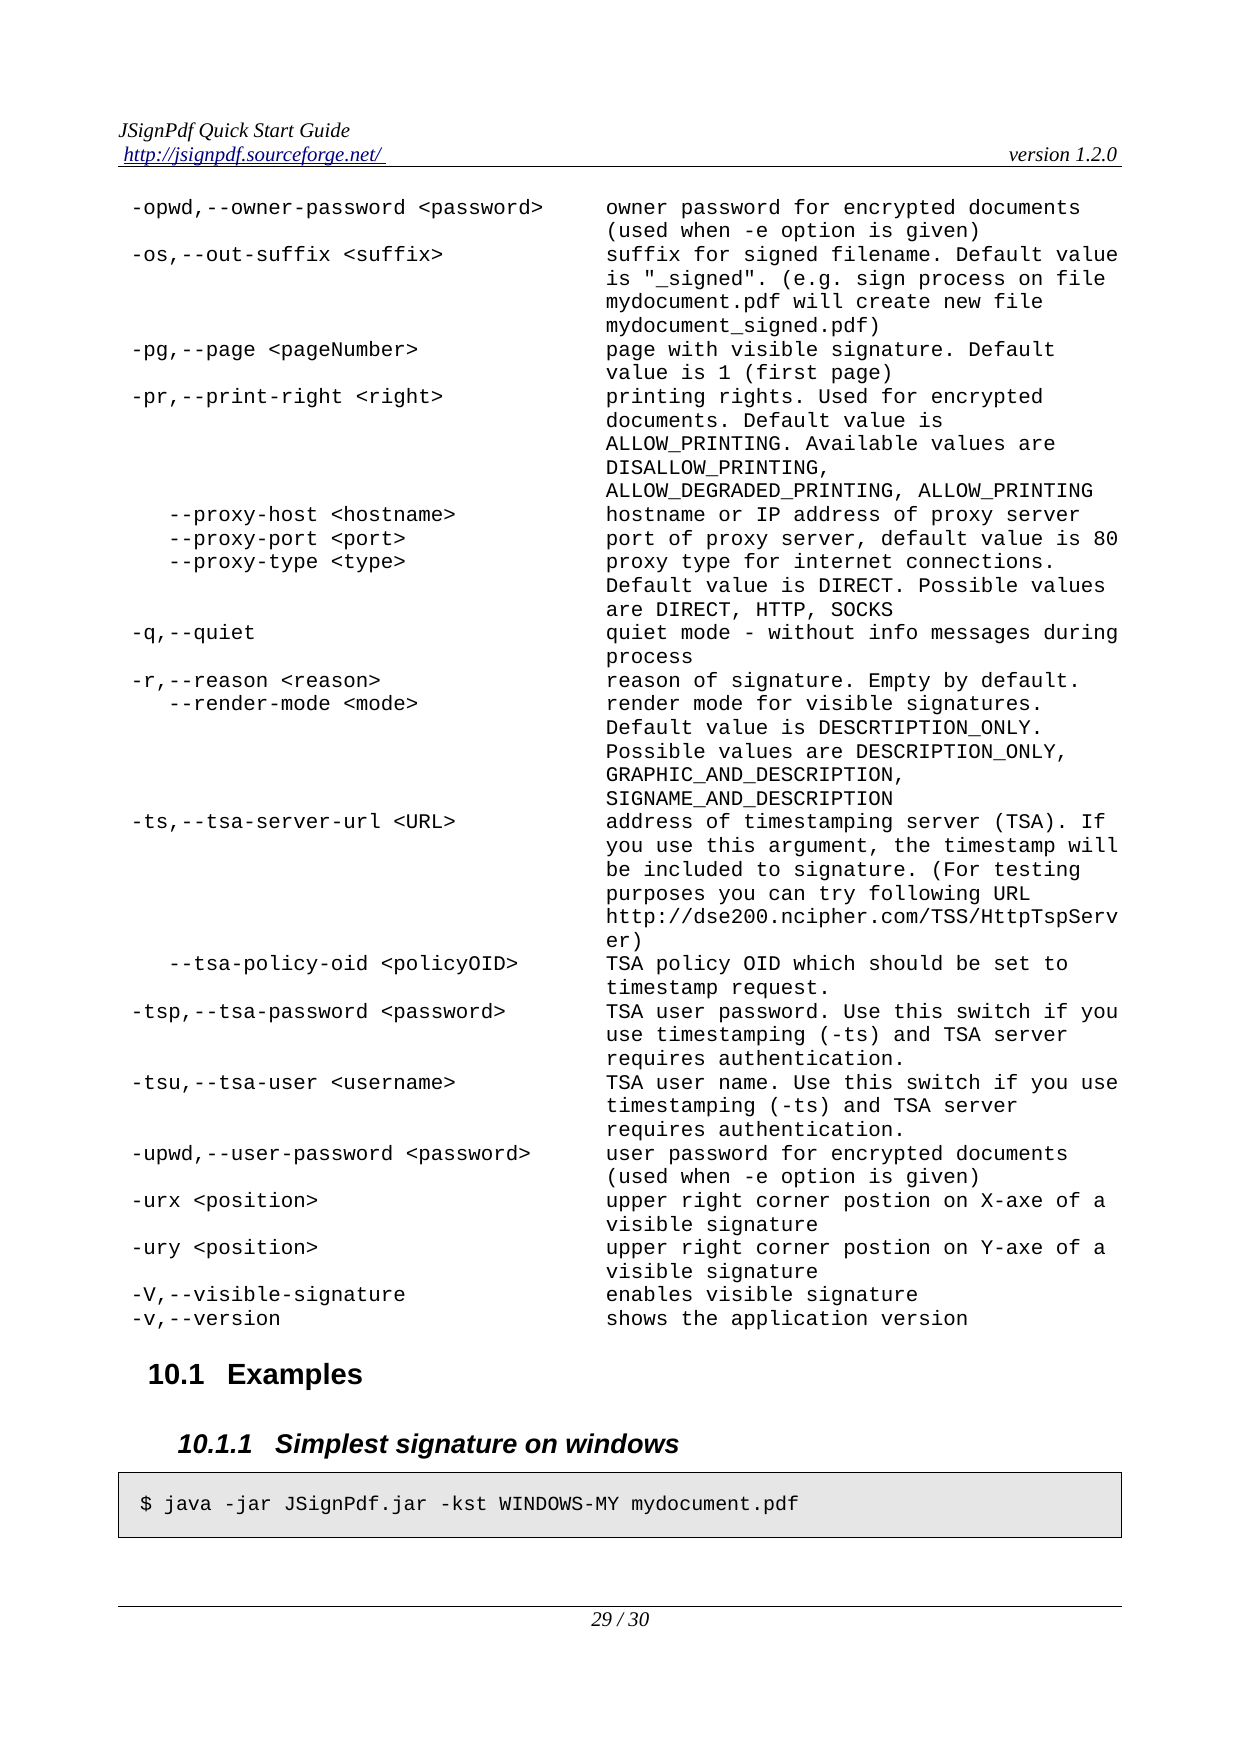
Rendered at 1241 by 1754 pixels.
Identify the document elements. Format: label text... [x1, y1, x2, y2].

subtitle Simplest signature on windows [177, 1428, 1122, 1459]
text ALLOW_PRINTING. Available values are [118, 433, 1122, 457]
text you use this argument, the timestamp will [118, 835, 1122, 859]
text -v,--version shows the application version [118, 1308, 1122, 1332]
text ALLOW_DEGRADED_PRINTING, ALLOW_PRINTING [118, 481, 1122, 504]
text er) [118, 930, 1122, 953]
text Default value is DIRECT. Possible values [118, 575, 1122, 599]
text mydocument_signed.pdf) [118, 315, 1122, 339]
text use timestamping (-ts) and TSA server [118, 1024, 1122, 1048]
text GRAPHIC_AND_DESCRIPTION, [118, 764, 1122, 788]
text visible signature [118, 1213, 1122, 1237]
text -os,--out-suffix <suffix> suffix for signed filename. Default value [118, 244, 1122, 268]
text are DIRECT, HTTP, SOCKS [118, 599, 1122, 622]
text (used when -e option is given) [118, 1166, 1122, 1190]
text --proxy-type <type> proxy type for internet connections. [118, 551, 1122, 575]
text -ts,--tsa-server-url <URL> address of timestamping server (TSA). If [118, 812, 1122, 835]
text -q,--quiet quiet mode - without info messages during [118, 622, 1122, 646]
subtitle Examples [148, 1357, 1116, 1390]
text -ury <position> upper right corner postion on Y-axe of a [118, 1237, 1122, 1261]
text process [118, 646, 1122, 670]
text SIGNAME_AND_DESCRIPTION [118, 788, 1122, 812]
text visible signature [118, 1261, 1122, 1284]
text documents. Default value is [118, 409, 1122, 433]
text http://dse200.ncipher.com/TSS/HttpTspServ [118, 906, 1122, 930]
text -tsp,--tsa-password <password> TSA user password. Use this switch if you [118, 1001, 1122, 1024]
text Possible values are DESCRIPTION_ONLY, [118, 741, 1122, 764]
text requires authentication. [118, 1048, 1122, 1072]
text timestamping (-ts) and TSA server [118, 1095, 1122, 1119]
text (used when -e option is given) [118, 220, 1122, 244]
text value is 1 (first page) [118, 362, 1122, 386]
text is "_signed". (e.g. sign process on file [118, 268, 1122, 291]
text -opwd,--owner-password <password> owner password for encrypted documents [118, 197, 1122, 220]
text --tsa-policy-oid <policyOID> TSA policy OID which should be set to [118, 953, 1122, 977]
text -pr,--print-right <right> printing rights. Used for encrypted [118, 386, 1122, 409]
text purposes you can try following URL [118, 882, 1122, 906]
text Default value is DESCRTIPTION_ONLY. [118, 717, 1122, 741]
text requires authentication. [118, 1119, 1122, 1143]
text mydocument.pdf will create new file [118, 291, 1122, 315]
text timestamp request. [118, 977, 1122, 1001]
text -V,--visible-signature enables visible signature [118, 1284, 1122, 1308]
text -upwd,--user-password <password> user password for encrypted documents [118, 1143, 1122, 1166]
text be included to signature. (For testing [118, 859, 1122, 882]
text DISALLOW_PRINTING, [118, 457, 1122, 481]
text -tsu,--tsa-user <username> TSA user name. Use this switch if you use [118, 1072, 1122, 1095]
text --proxy-port <port> port of proxy server, default value is 80 [118, 528, 1122, 551]
text -pg,--page <pageNumber> page with visible signature. Default [118, 339, 1122, 362]
text --render-mode <mode> render mode for visible signatures. [118, 693, 1122, 717]
text -r,--reason <reason> reason of signature. Empty by default. [118, 670, 1122, 693]
text -urx <position> upper right corner postion on X-axe of a [118, 1190, 1122, 1213]
text $ java -jar JSignPdf.jar -kst WINDOWS-MY mydocument.pdf [119, 1473, 1121, 1537]
text --proxy-host <hostname> hostname or IP address of proxy server [118, 504, 1122, 528]
